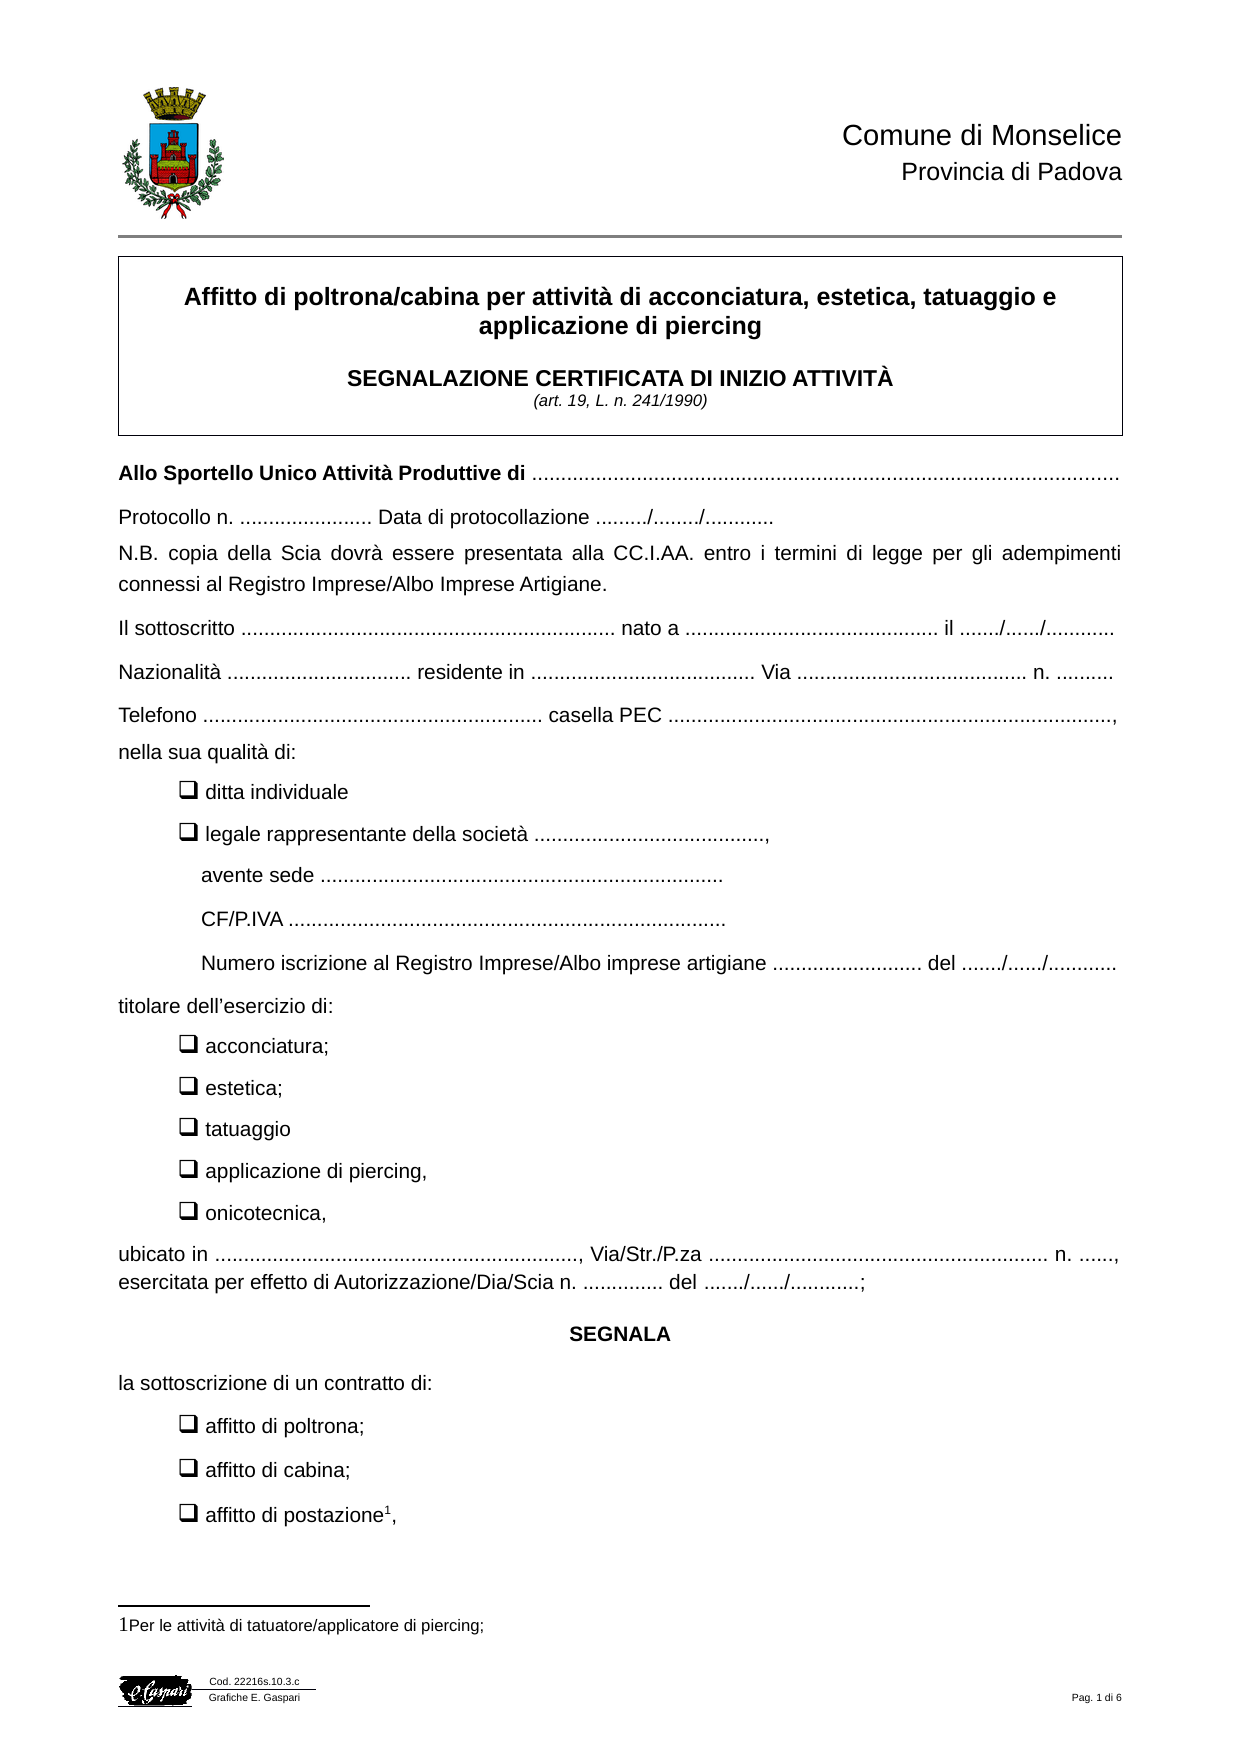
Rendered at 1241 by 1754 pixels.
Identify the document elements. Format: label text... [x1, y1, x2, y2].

text la sottoscrizione di un contratto di: [118, 1371, 1122, 1395]
table_header Affitto di poltrona/cabina per attività di acconciatura, estetica, tatuaggio e applicazione di piercing SEGNALAZIONE CERTIFICATA DI INIZIO ATTIVITÀ (art. 19, L. n. 241/1990) [119, 257, 1122, 435]
picture [122, 152, 149, 157]
text  affitto di postazione, [177, 1503, 1122, 1528]
text Comune di Monselice [118, 118, 1122, 152]
text  estetica; [177, 1076, 1122, 1101]
text  tatuaggio [177, 1117, 1122, 1142]
text SEGNALA [118, 1322, 1122, 1346]
text N.B. copia della Scia dovrà essere presentata alla CC.I.AA. entro i termini di legge per gli adempimenti connessi al Registro Imprese/Albo Imprese Artigiane. [118, 541, 1122, 596]
picture [118, 1674, 192, 1706]
text Il sottoscritto ................................................................. nato a ............................................ il ......./....../............ [118, 616, 1122, 640]
text Allo Sportello Unico Attività Produttive di [118, 461, 1122, 485]
text  applicazione di piercing, [177, 1159, 1122, 1184]
picture [122, 87, 224, 118]
text Telefono ........................................................... casella PEC ............................................................................., [118, 703, 1122, 727]
text  affitto di cabina; [177, 1458, 1122, 1483]
text  affitto di poltrona; [177, 1414, 1122, 1439]
text ubicato in ..............................................................., Via/Str./P.za ........................................................... n. ......, esercitata per effetto di Autorizzazione/Dia/Scia n. .............. del ......./....../............; [118, 1242, 1122, 1294]
text Provincia di Padova [118, 157, 1122, 185]
text Per le attività di tatuatore/applicatore di piercing; [118, 1612, 1122, 1636]
text CF/P.IVA ............................................................................ [201, 907, 1122, 931]
text nella sua qualità di: [118, 740, 1122, 764]
text  legale rappresentante della società ........................................, [177, 821, 1122, 846]
picture [122, 185, 224, 219]
picture [163, 152, 184, 157]
text Nazionalità ................................ residente in ....................................... Via ........................................ n. .......... [118, 659, 1122, 683]
text titolare dell’esercizio di: [118, 994, 1122, 1018]
text avente sede ...................................................................... [201, 863, 1122, 887]
text Protocollo n. ....................... Data di protocollazione ........./......../............ [118, 505, 1122, 529]
text  acconciatura; [177, 1034, 1122, 1059]
text Numero iscrizione al Registro Imprese/Albo imprese artigiane .......................... del ......./....../............ [201, 950, 1122, 974]
text  ditta individuale [177, 780, 1122, 805]
picture [198, 152, 224, 157]
text  onicotecnica, [177, 1201, 1122, 1226]
